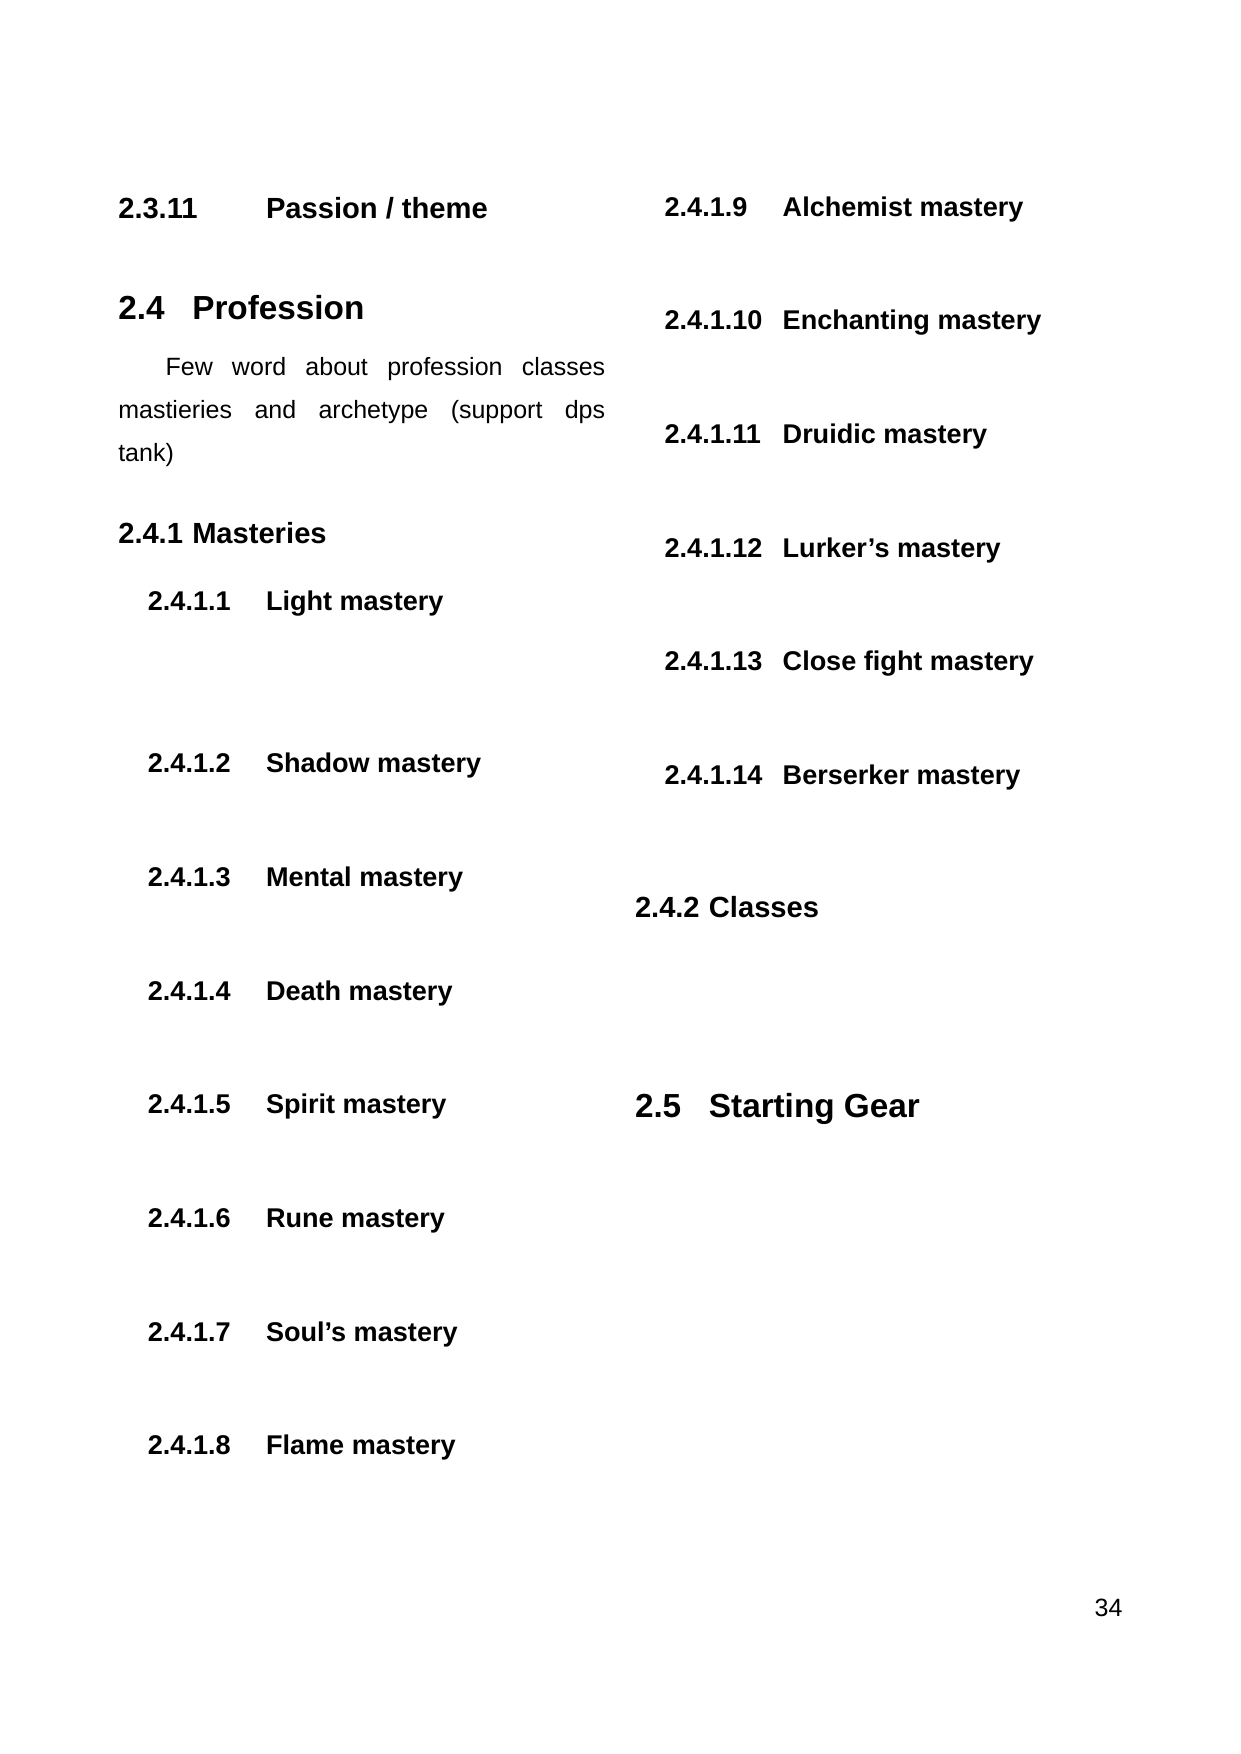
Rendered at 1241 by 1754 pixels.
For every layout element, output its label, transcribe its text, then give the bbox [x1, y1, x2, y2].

subtitle Spirit mastery [118, 1088, 605, 1119]
subtitle Mental mastery [118, 861, 605, 892]
subtitle Berserker mastery [635, 759, 1122, 790]
subtitle Enchanting mastery [635, 304, 1122, 336]
subtitle Starting Gear [635, 1086, 1122, 1124]
subtitle Lurker’s mastery [635, 532, 1122, 563]
subtitle Light mastery [118, 584, 605, 616]
subtitle Shadow mastery [118, 747, 605, 778]
subtitle Druidic mastery [635, 418, 1122, 449]
subtitle Rune mastery [118, 1202, 605, 1233]
subtitle Death mastery [118, 974, 605, 1006]
subtitle Masteries [118, 517, 605, 550]
subtitle Alchemist mastery [635, 191, 1122, 222]
subtitle Profession [118, 288, 605, 327]
subtitle Close fight mastery [635, 645, 1122, 676]
text Few word about profession classes mastieries and archetype (support dps tank) [118, 352, 605, 467]
subtitle Classes [635, 890, 1122, 924]
subtitle Soul’s mastery [118, 1316, 605, 1347]
subtitle Flame mastery [118, 1429, 605, 1460]
subtitle Passion / theme [118, 191, 605, 224]
